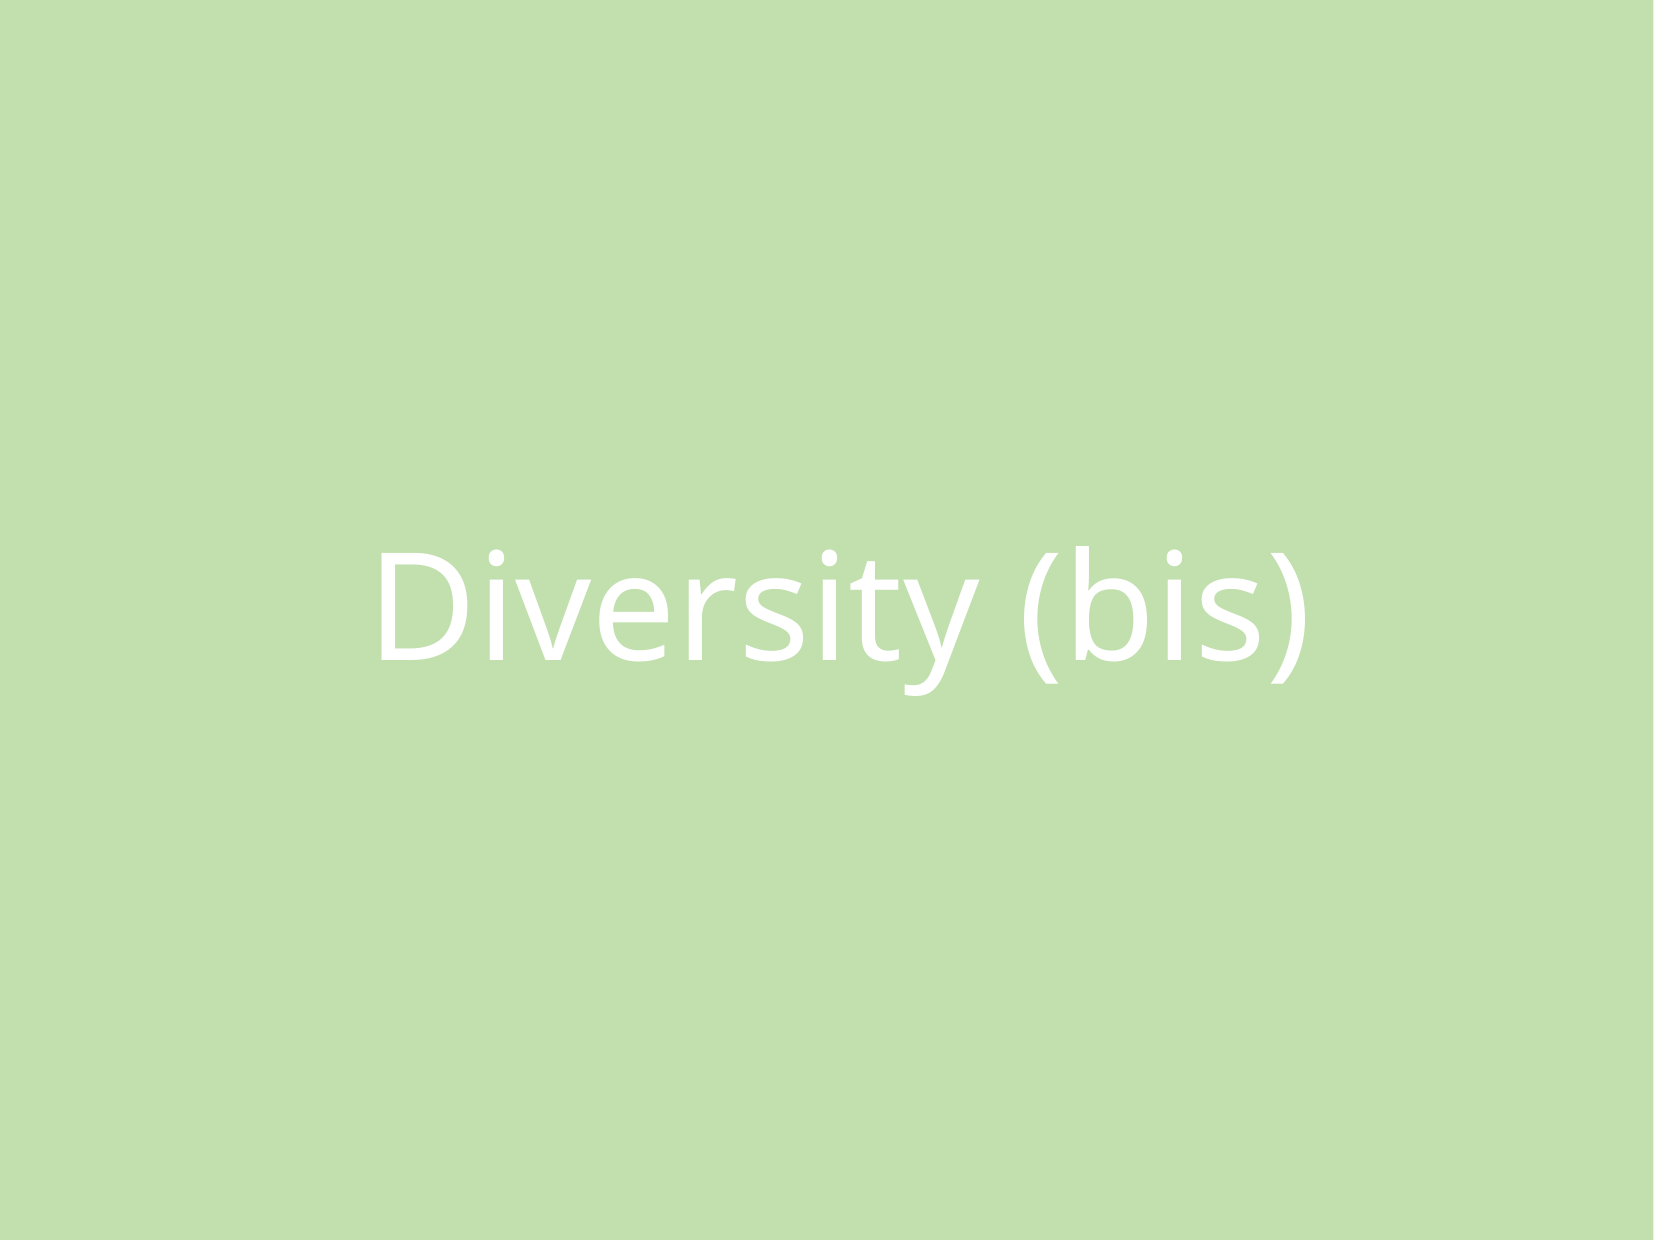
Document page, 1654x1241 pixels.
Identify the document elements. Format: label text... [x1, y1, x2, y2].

list Diversity (bis) [95, 500, 1584, 1241]
